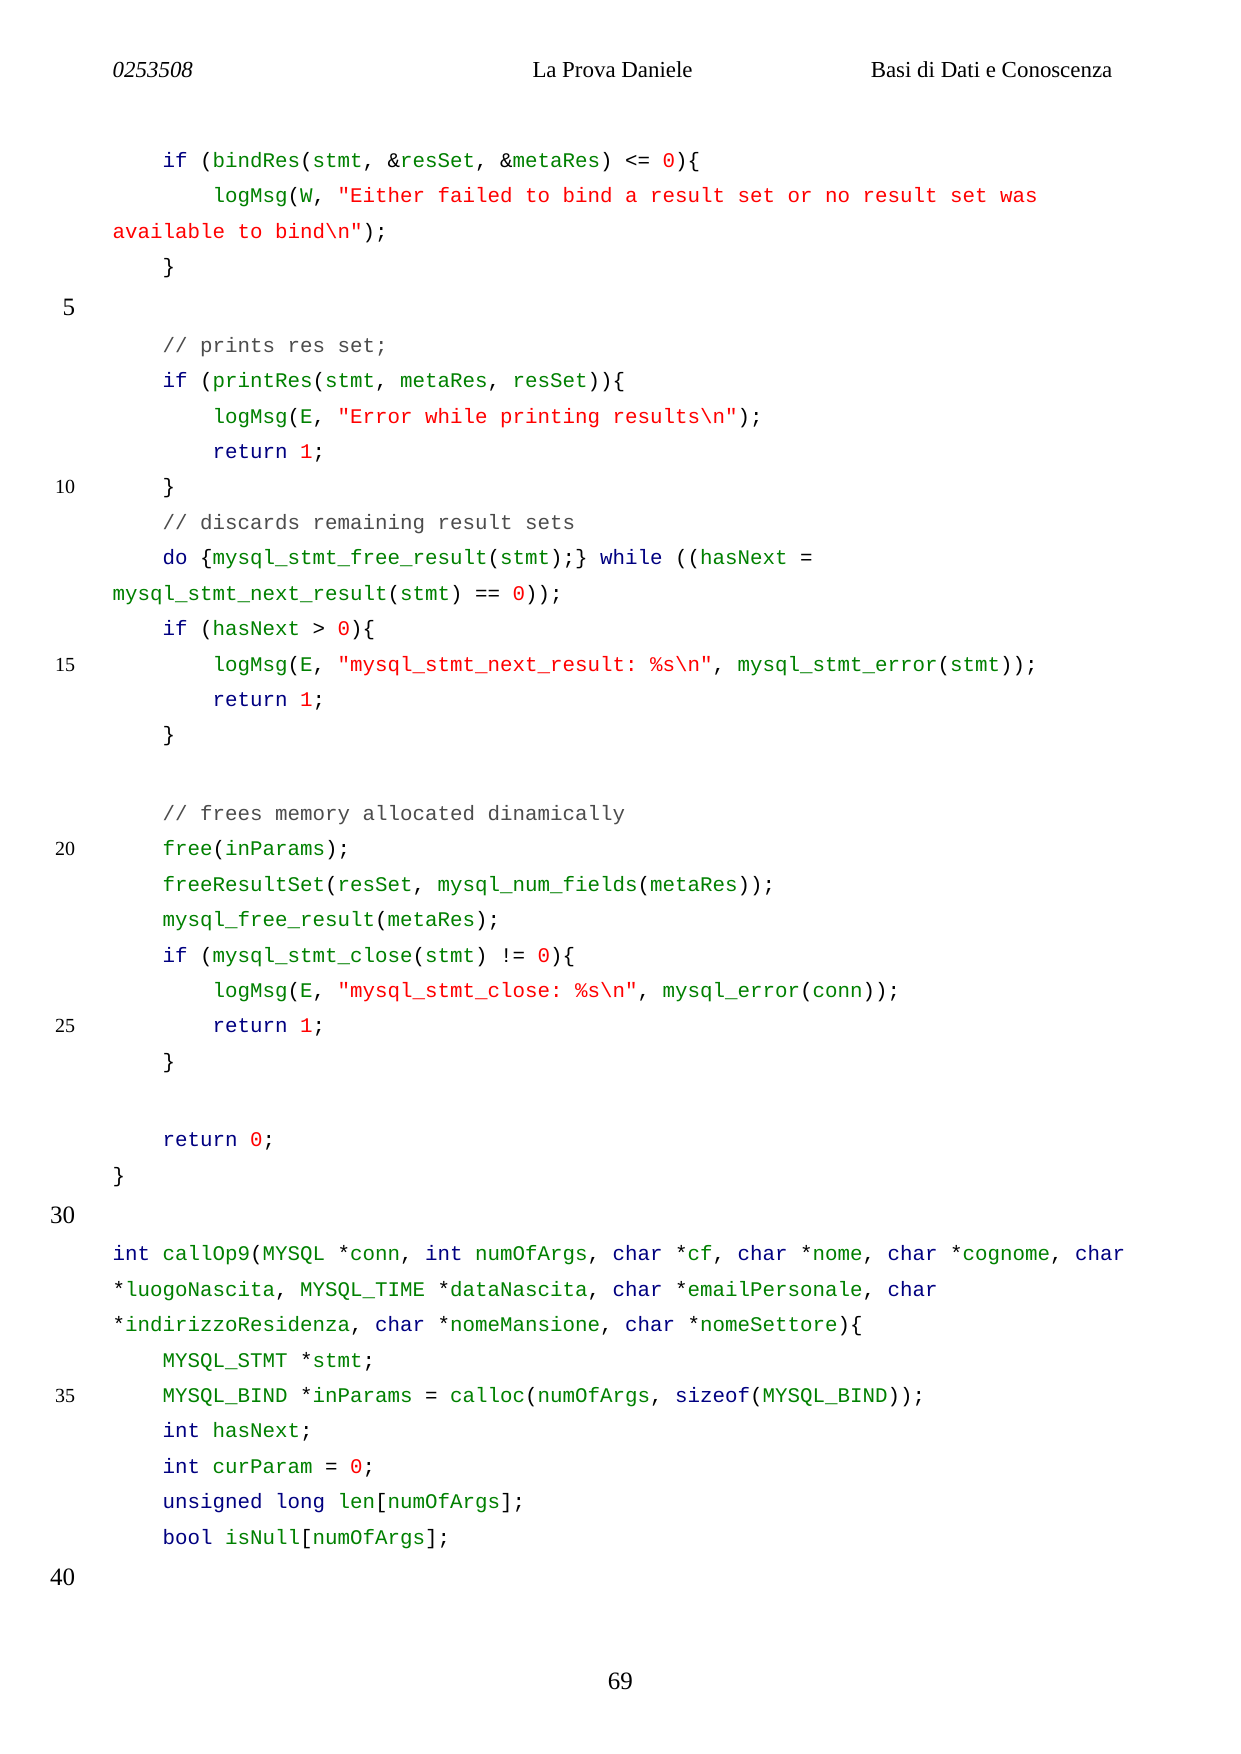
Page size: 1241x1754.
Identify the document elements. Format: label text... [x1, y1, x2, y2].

text logMsg(E, "Error while printing results\n"); [112, 406, 1128, 429]
text MYSQL_STMT *stmt; [112, 1349, 1128, 1373]
text do {mysql_stmt_free_result(stmt);} while ((hasNext = mysql_stmt_next_result(stmt) == 0)); [112, 547, 1128, 606]
text } [112, 1165, 1128, 1188]
text return 0; [112, 1129, 1128, 1153]
text return 1; [112, 689, 1128, 713]
text return 1; [112, 1015, 1128, 1039]
text if (bindRes(stmt, &resSet, &metaRes) <= 0){ [112, 150, 1128, 174]
text int callOp9(MYSQL *conn, int numOfArgs, char *cf, char *nome, char *cognome, char *luogoNascita, MYSQL_TIME *dataNascita, char *emailPersonale, char *indirizzoResidenza, char *nomeMansione, char *nomeSettore){ [112, 1243, 1128, 1338]
text mysql_free_result(metaRes); [112, 909, 1128, 933]
text int curParam = 0; [112, 1456, 1128, 1479]
text logMsg(E, "mysql_stmt_next_result: %s\n", mysql_stmt_error(stmt)); [112, 653, 1128, 677]
text logMsg(E, "mysql_stmt_close: %s\n", mysql_error(conn)); [112, 980, 1128, 1004]
text logMsg(W, "Either failed to bind a result set or no result set was available to bind\n"); [112, 185, 1128, 244]
text } [112, 476, 1128, 500]
text // prints res set; [112, 335, 1128, 358]
text } [112, 724, 1128, 748]
text } [112, 256, 1128, 280]
text if (hasNext > 0){ [112, 618, 1128, 642]
text // discards remaining result sets [112, 512, 1128, 536]
text int hasNext; [112, 1420, 1128, 1444]
text if (printRes(stmt, metaRes, resSet)){ [112, 370, 1128, 394]
text if (mysql_stmt_close(stmt) != 0){ [112, 944, 1128, 968]
text unsigned long len[numOfArgs]; [112, 1491, 1128, 1515]
text freeResultSet(resSet, mysql_num_fields(metaRes)); [112, 874, 1128, 897]
text MYSQL_BIND *inParams = calloc(numOfArgs, sizeof(MYSQL_BIND)); [112, 1385, 1128, 1409]
text return 1; [112, 441, 1128, 465]
text free(inParams); [112, 838, 1128, 862]
text // frees memory allocated dinamically [112, 803, 1128, 827]
text bool isNull[numOfArgs]; [112, 1527, 1128, 1550]
text } [112, 1051, 1128, 1074]
